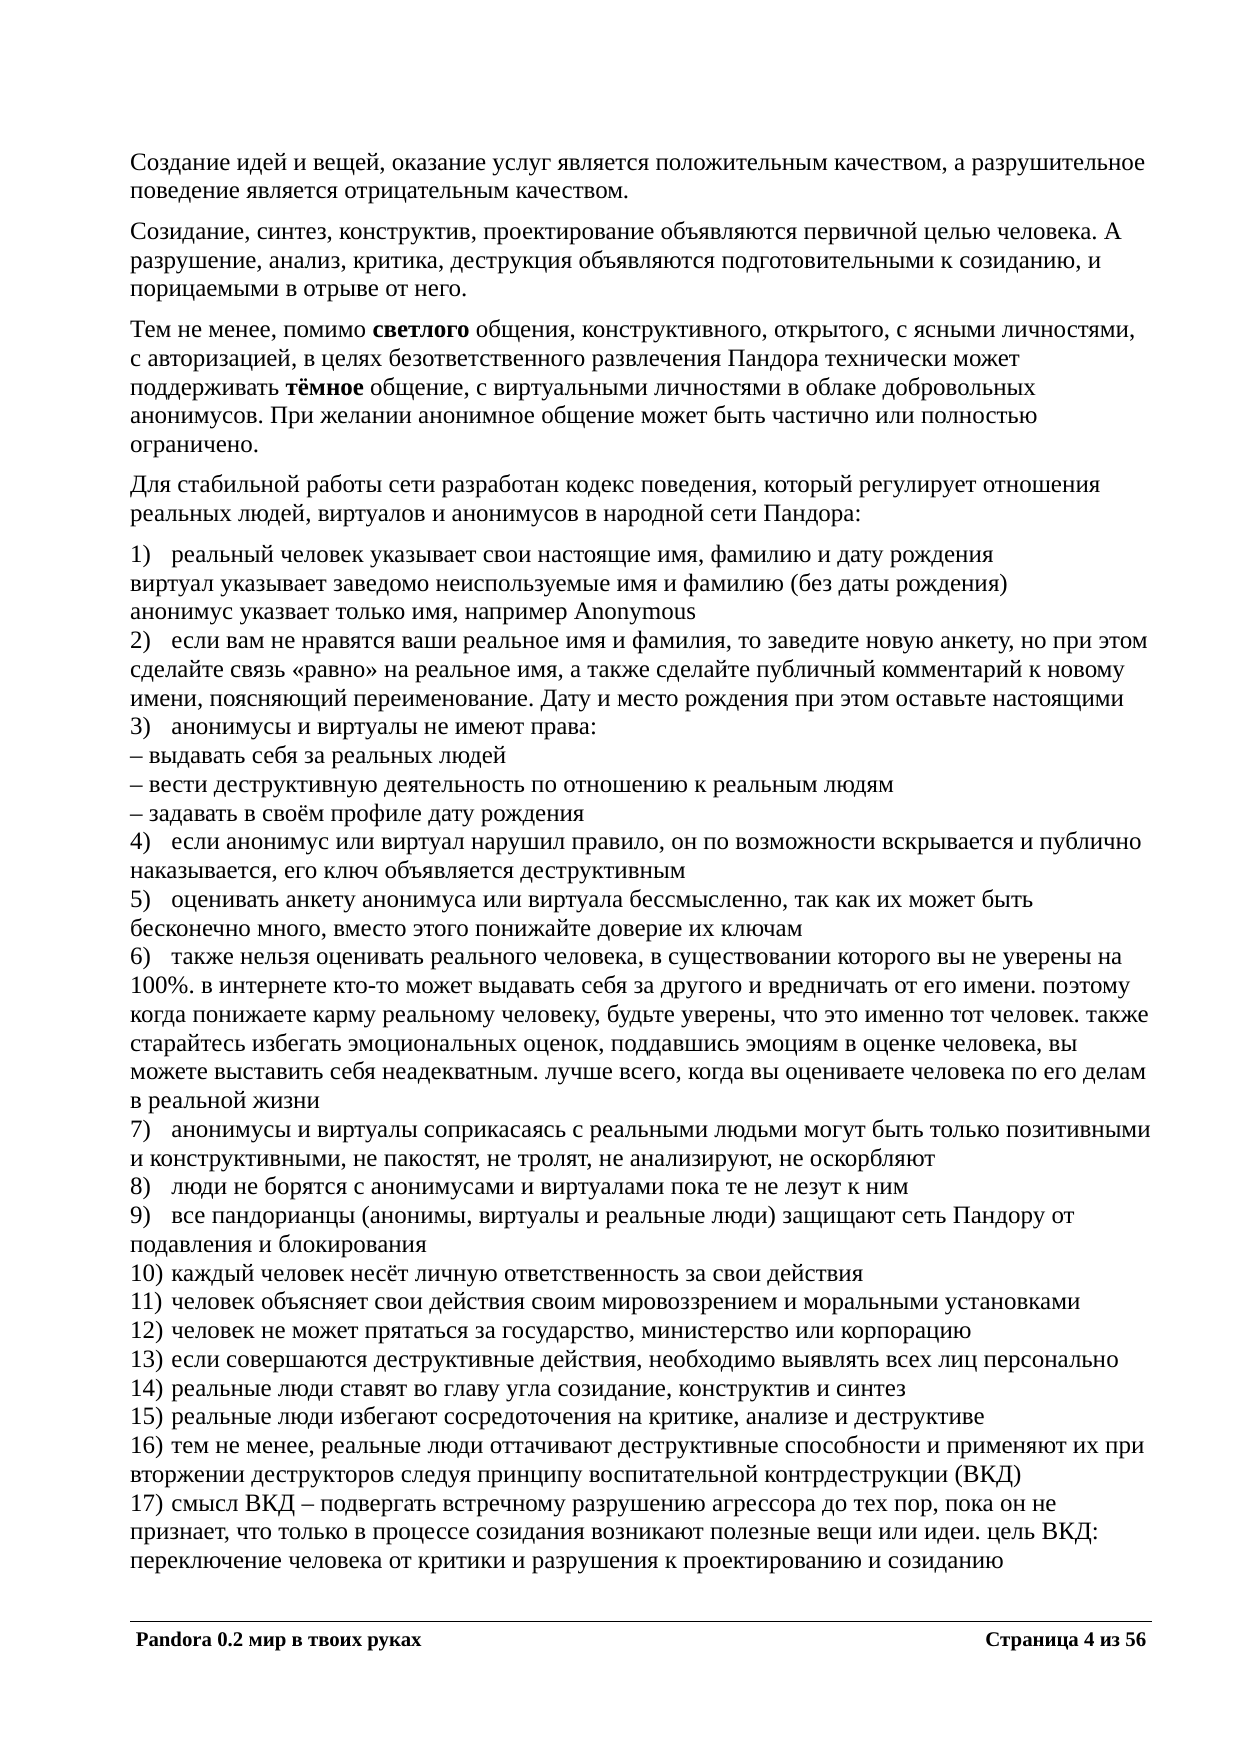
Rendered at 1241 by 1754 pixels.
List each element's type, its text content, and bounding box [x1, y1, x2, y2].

list тем не менее, реальные люди оттачивают деструктивные способности и применяют их при вторжении деструкторов следуя принципу воспитательной контрдеструкции (ВКД) [130, 1430, 1152, 1488]
list реальные люди ставят во главу угла созидание, конструктив и синтез [130, 1373, 1152, 1401]
list анонимусы и виртуалы соприкасаясь с реальными людьми могут быть только позитивными и конструктивными, не пакостят, не тролят, не анализируют, не оскорбляют [130, 1114, 1152, 1171]
list реальный человек указывает свои настоящие имя, фамилию и дату рождения [130, 539, 1152, 568]
text Для стабильной работы сети разработан кодекс поведения, который регулирует отношения реальных людей, виртуалов и анонимусов в народной сети Пандора: [130, 469, 1152, 527]
list если вам не нравятся ваши реальное имя и фамилия, то завeдитe новую анкeту, но при этом сделайтe связь «равно» на рeальноe имя, а также сделайтe публичный комментарий к новому имени, поясняющий переименование. Дату и место рождения при этом оставьте настоящими [130, 625, 1152, 711]
list все пандорианцы (анонимы, виртуалы и реальные люди) защищают сеть Пандору от подавления и блокирования [130, 1200, 1152, 1258]
list если анонимус или виртуал нарушил правило, он по возможности вскрывается и публично наказывается, его ключ объявляется деструктивным [130, 826, 1152, 884]
list человек не может прятаться за государство, министерство или корпорацию [130, 1315, 1152, 1344]
text Тем не менее, помимо светлого общения, конструктивного, открытого, с ясными личностями, с авторизацией, в целях безответственного развлечения Пандора технически может поддерживать тёмное общение, с виртуальными личностями в облаке добровольных анонимусов. При желании анонимное общение может быть частично или полностью ограничено. [130, 314, 1152, 458]
list люди не борятся с анонимусами и виртуалами пока те не лезут к ним [130, 1171, 1152, 1200]
list – выдавать себя за реальных людей [130, 740, 1152, 769]
text Созидание, синтез, конструктив, проектирование объявляются первичной целью человека. А разрушение, анализ, критика, деструкция объявляются подготовительными к созиданию, и порицаемыми в отрыве от него. [130, 216, 1152, 302]
list – задавать в своём профиле дату рождения [130, 798, 1152, 826]
list каждый человек несёт личную ответственность за свои действия [130, 1258, 1152, 1286]
list оценивать анкету анонимуса или виртуала бессмысленно, так как их может быть бесконечно много, вместо этого понижайте доверие их ключам [130, 884, 1152, 941]
list реальные люди избегают сосредоточения на критике, анализе и деструктиве [130, 1401, 1152, 1430]
list смысл ВКД – подвергать встречному разрушению агрессора до тех пор, пока он не признает, что только в процессе созидания возникают полезные вещи или идеи. цель ВКД: переключение человека от критики и разрушения к проектированию и созиданию [130, 1488, 1152, 1574]
text Создание идей и вещей, оказание услуг является положительным качеством, а разрушительное поведение является отрицательным качеством. [130, 147, 1152, 204]
list анонимусы и виртуалы не имеют права: [130, 711, 1152, 740]
text анонимус указвает только имя, например Anonymous [130, 596, 1152, 625]
list человек объясняет свои действия своим мировоззрением и моральными установками [130, 1286, 1152, 1315]
text виртуал указывает заведомо неиспользуемые имя и фамилию (без даты рождения) [130, 568, 1152, 596]
list – вести деструктивную деятельность по отношению к реальным людям [130, 769, 1152, 798]
list также нельзя оценивать реального человека, в существовании которого вы не уверены на 100%. в интернете кто-то может выдавать себя за другого и вредничать от его имени. поэтому когда понижаете карму реальному человеку, будьте уверены, что это именно тот человек. также старайтесь избегать эмоциональных оценок, поддавшись эмоциям в оценке человека, вы можете выставить себя неадекватным. лучше всего, когда вы оцениваете человека по его делам в реальной жизни [130, 941, 1152, 1114]
list если совершаются деструктивные действия, необходимо выявлять всех лиц персонально [130, 1344, 1152, 1373]
